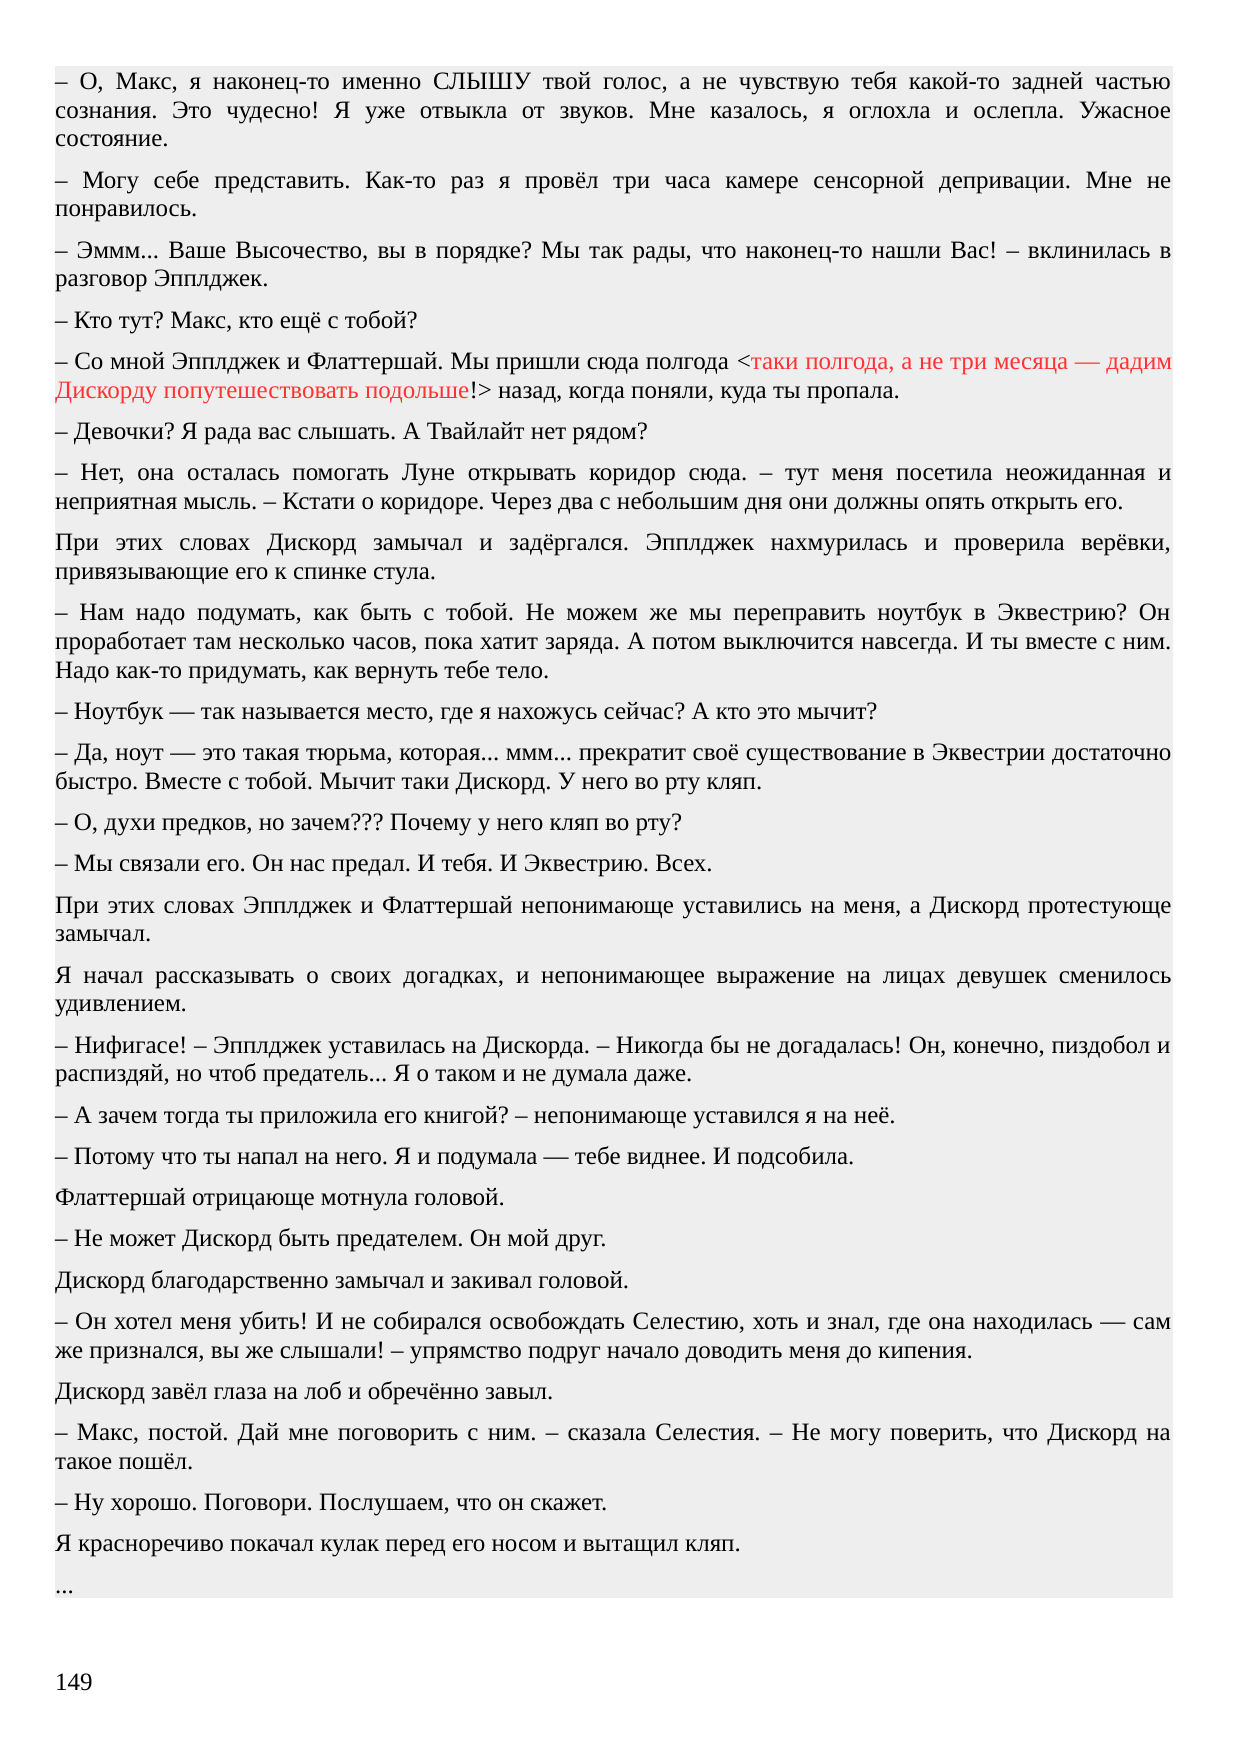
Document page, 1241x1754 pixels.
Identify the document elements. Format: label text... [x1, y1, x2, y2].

text Дискорд благодарственно замычал и закивал головой. [55, 1265, 1173, 1293]
text – О, Макс, я наконец-то именно СЛЫШУ твой голос, а не чувствую тебя какой-то задней частью сознания. Это чудесно! Я уже отвыкла от звуков. Мне казалось, я оглохла и ослепла. Ужасное состояние. [55, 66, 1173, 152]
text – Ну хорошо. Поговори. Послушаем, что он скажет. [55, 1487, 1173, 1516]
text Я красноречиво покачал кулак перед его носом и вытащил кляп. [55, 1528, 1173, 1557]
text Дискорд завёл глаза на лоб и обречённо завыл. [55, 1376, 1173, 1405]
text – Эммм... Ваше Высочество, вы в порядке? Мы так рады, что наконец-то нашли Вас! – вклинилась в разговор Эпплджек. [55, 235, 1173, 292]
text – Кто тут? Макс, кто ещё с тобой? [55, 305, 1173, 333]
text Флаттершай отрицающе мотнула головой. [55, 1182, 1173, 1211]
text – Он хотел меня убить! И не собирался освобождать Селестию, хоть и знал, где она находилась — сам же признался, вы же слышали! – упрямство подруг начало доводить меня до кипения. [55, 1306, 1173, 1363]
text При этих словах Эпплджек и Флаттершай непонимающе уставились на меня, а Дискорд протестующе замычал. [55, 890, 1173, 947]
text – Нет, она осталась помогать Луне открывать коридор сюда. – тут меня посетила неожиданная и неприятная мысль. – Кстати о коридоре. Через два с небольшим дня они должны опять открыть его. [55, 457, 1173, 515]
text – О, духи предков, но зачем??? Почему у него кляп во рту? [55, 807, 1173, 836]
text – Да, ноут — это такая тюрьма, которая... ммм... прекратит своё существование в Эквестрии достаточно быстро. Вместе с тобой. Мычит таки Дискорд. У него во рту кляп. [55, 737, 1173, 795]
text – Мы связали его. Он нас предал. И тебя. И Эквестрию. Всех. [55, 848, 1173, 877]
text Я начал рассказывать о своих догадках, и непонимающее выражение на лицах девушек сменилось удивлением. [55, 960, 1173, 1017]
text – А зачем тогда ты приложила его книгой? – непонимающе уставился я на неё. [55, 1100, 1173, 1128]
text ... [55, 1570, 1173, 1598]
text – Могу себе представить. Как-то раз я провёл три часа камере сенсорной депривации. Мне не понравилось. [55, 165, 1173, 222]
text – Макс, постой. Дай мне поговорить с ним. – сказала Селестия. – Не могу поверить, что Дискорд на такое пошёл. [55, 1417, 1173, 1475]
text При этих словах Дискорд замычал и задёргался. Эпплджек нахмурилась и проверила верёвки, привязывающие его к спинке стула. [55, 527, 1173, 585]
text – Не может Дискорд быть предателем. Он мой друг. [55, 1223, 1173, 1252]
text – Ноутбук — так называется место, где я нахожусь сейчас? А кто это мычит? [55, 696, 1173, 725]
text – Потому что ты напал на него. Я и подумала — тебе виднее. И подсобила. [55, 1141, 1173, 1170]
text – Со мной Эпплджек и Флаттершай. Мы пришли сюда полгода <таки полгода, а не три месяца — дадим Дискорду попутешествовать подольше!> назад, когда поняли, куда ты пропала. [55, 346, 1173, 403]
text – Нам надо подумать, как быть с тобой. Не можем же мы переправить ноутбук в Эквестрию? Он проработает там несколько часов, пока хатит заряда. А потом выключится навсегда. И ты вместе с ним. Надо как-то придумать, как вернуть тебе тело. [55, 597, 1173, 683]
text – Нифигасе! – Эпплджек уставилась на Дискорда. – Никогда бы не догадалась! Он, конечно, пиздобол и распиздяй, но чтоб предатель... Я о таком и не думала даже. [55, 1030, 1173, 1087]
text – Девочки? Я рада вас слышать. А Твайлайт нет рядом? [55, 416, 1173, 445]
